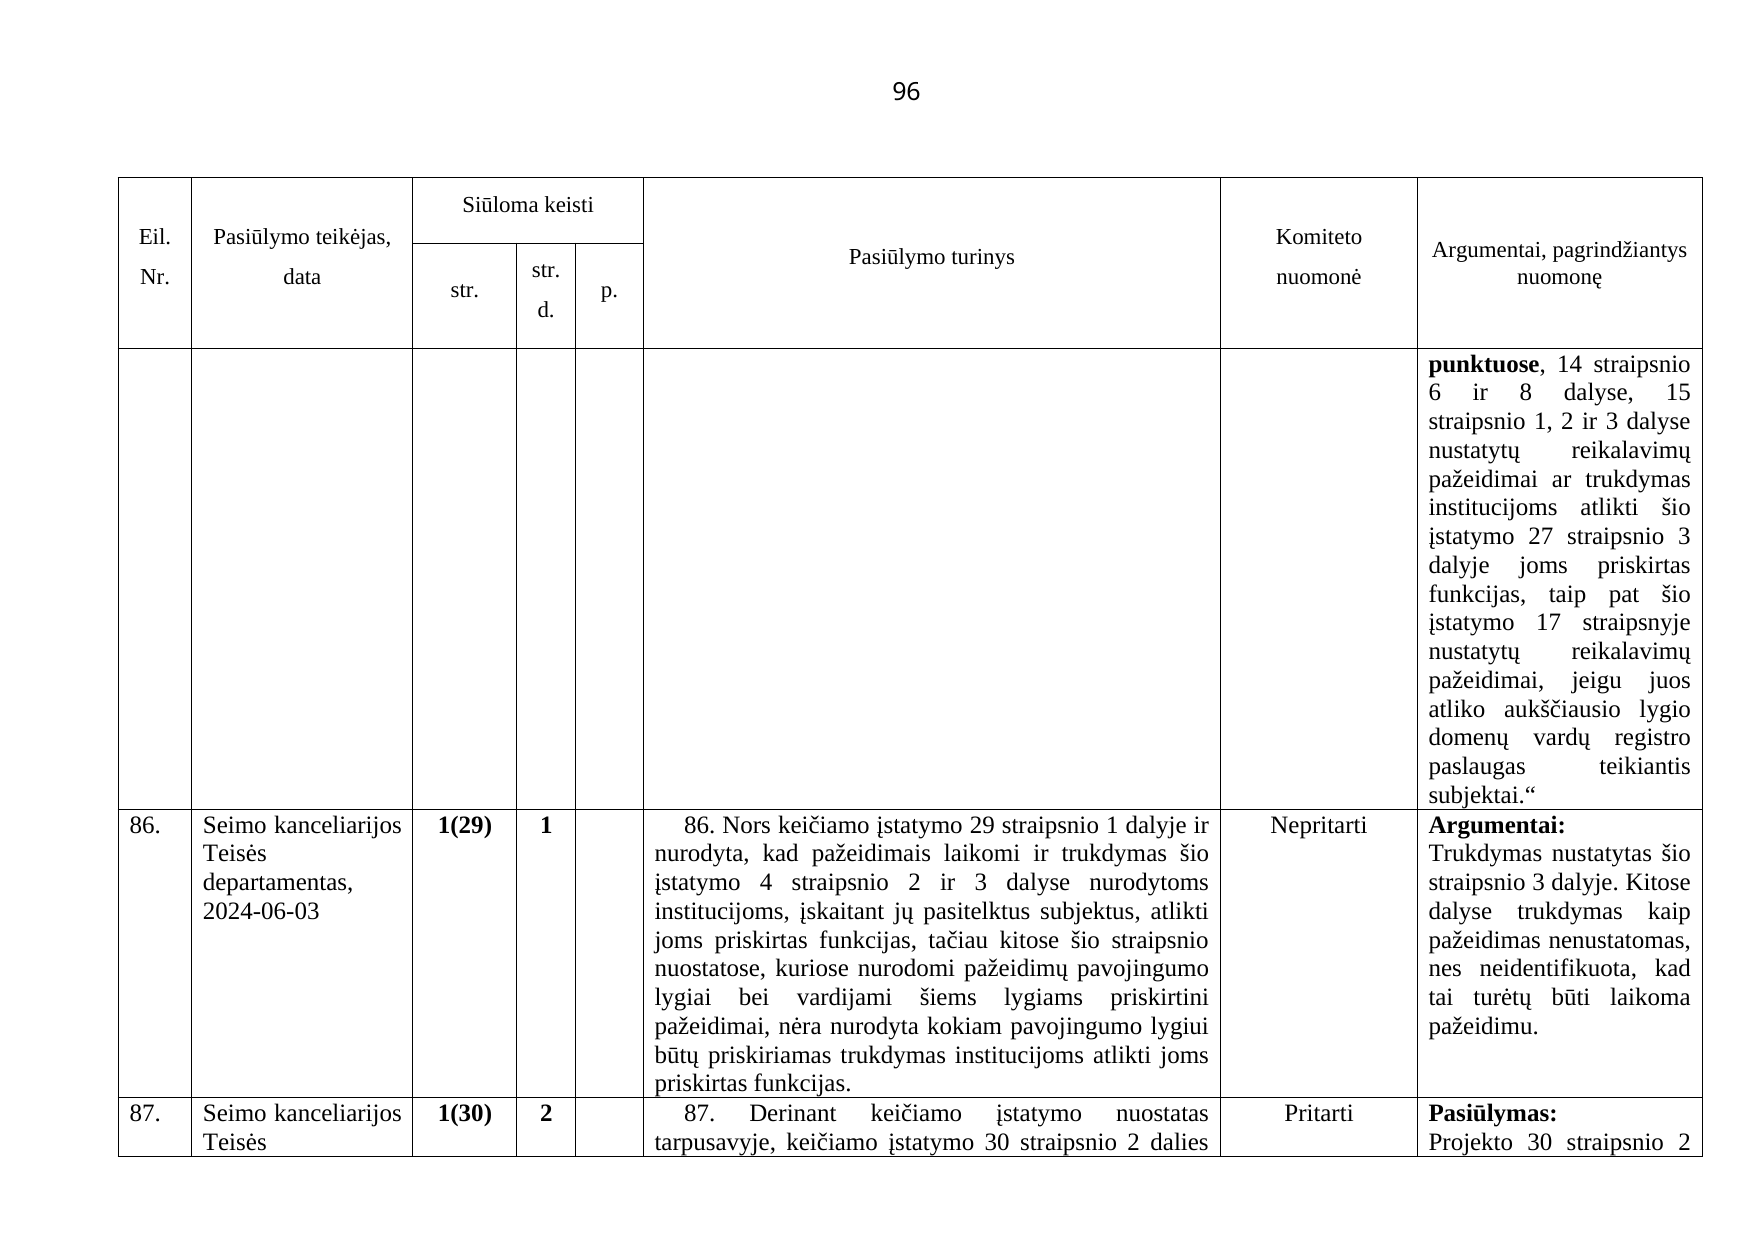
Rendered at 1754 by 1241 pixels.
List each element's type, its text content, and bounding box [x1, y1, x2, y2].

table_cell Argumentai: Trukdymas nustatytas šio straipsnio 3 dalyje. Kitose dalyse trukdymas kaip pažeidimas nenustatomas, nes neidentifikuota, kad tai turėtų būti laikoma pažeidimu. [1418, 810, 1702, 1097]
table_cell 86. Nors keičiamo įstatymo 29 straipsnio 1 dalyje ir nurodyta, kad pažeidimais laikomi ir trukdymas šio įstatymo 4 straipsnio 2 ir 3 dalyse nurodytoms institucijoms, įskaitant jų pasitelktus subjektus, atlikti joms priskirtas funkcijas, tačiau kitose šio straipsnio nuostatose, kuriose nurodomi pažeidimų pavojingumo lygiai bei vardijami šiems lygiams priskirtini pažeidimai, nėra nurodyta kokiam pavojingumo lygiui būtų priskiriamas trukdymas institucijoms atlikti joms priskirtas funkcijas. [644, 810, 1220, 1097]
table_cell Pritarti [1221, 1098, 1417, 1156]
table_cell [119, 349, 191, 809]
table_header Siūloma keisti [413, 178, 643, 243]
table_cell 2 [517, 1098, 575, 1156]
table_cell Seimo kanceliarijos Teisės [192, 1098, 412, 1156]
table_cell str. [413, 244, 516, 348]
table_cell 87. [119, 1098, 191, 1156]
table_header Argumentai, pagrindžiantys nuomonę [1418, 178, 1702, 348]
table_cell [644, 349, 1220, 809]
table_header Pasiūlymo turinys [644, 178, 1220, 348]
table_cell 86. [119, 810, 191, 1097]
table_cell [576, 349, 643, 809]
table_cell punktuose, 14 straipsnio 6 ir 8 dalyse, 15 straipsnio 1, 2 ir 3 dalyse nustatytų reikalavimų pažeidimai ar trukdymas institucijoms atlikti šio įstatymo 27 straipsnio 3 dalyje joms priskirtas funkcijas, taip pat šio įstatymo 17 straipsnyje nustatytų reikalavimų pažeidimai, jeigu juos atliko aukščiausio lygio domenų vardų registro paslaugas teikiantis subjektai.“ [1418, 349, 1702, 809]
table_cell 1(29) [413, 810, 516, 1097]
table_cell Nepritarti [1221, 810, 1417, 1097]
table_cell 1 [517, 810, 575, 1097]
table_cell [576, 1098, 643, 1156]
table_cell [517, 349, 575, 809]
table_cell Seimo kanceliarijos Teisės departamentas, 2024-06-03 [192, 810, 412, 1097]
table_header Pasiūlymo teikėjas, data [192, 178, 412, 348]
table_cell 1(30) [413, 1098, 516, 1156]
table_header Komiteto nuomonė [1221, 178, 1417, 348]
table_cell p. [576, 244, 643, 348]
table_cell [1221, 349, 1417, 809]
table_cell [413, 349, 516, 809]
table_header Eil. Nr. [119, 178, 191, 348]
table_cell str. d. [517, 244, 575, 348]
table_cell 87. Derinant keičiamo įstatymo nuostatas tarpusavyje, keičiamo įstatymo 30 straipsnio 2 dalies [644, 1098, 1220, 1156]
table_cell [192, 349, 412, 809]
table_cell [576, 810, 643, 1097]
table_cell Pasiūlymas: Projekto 30 straipsnio 2 [1418, 1098, 1702, 1156]
